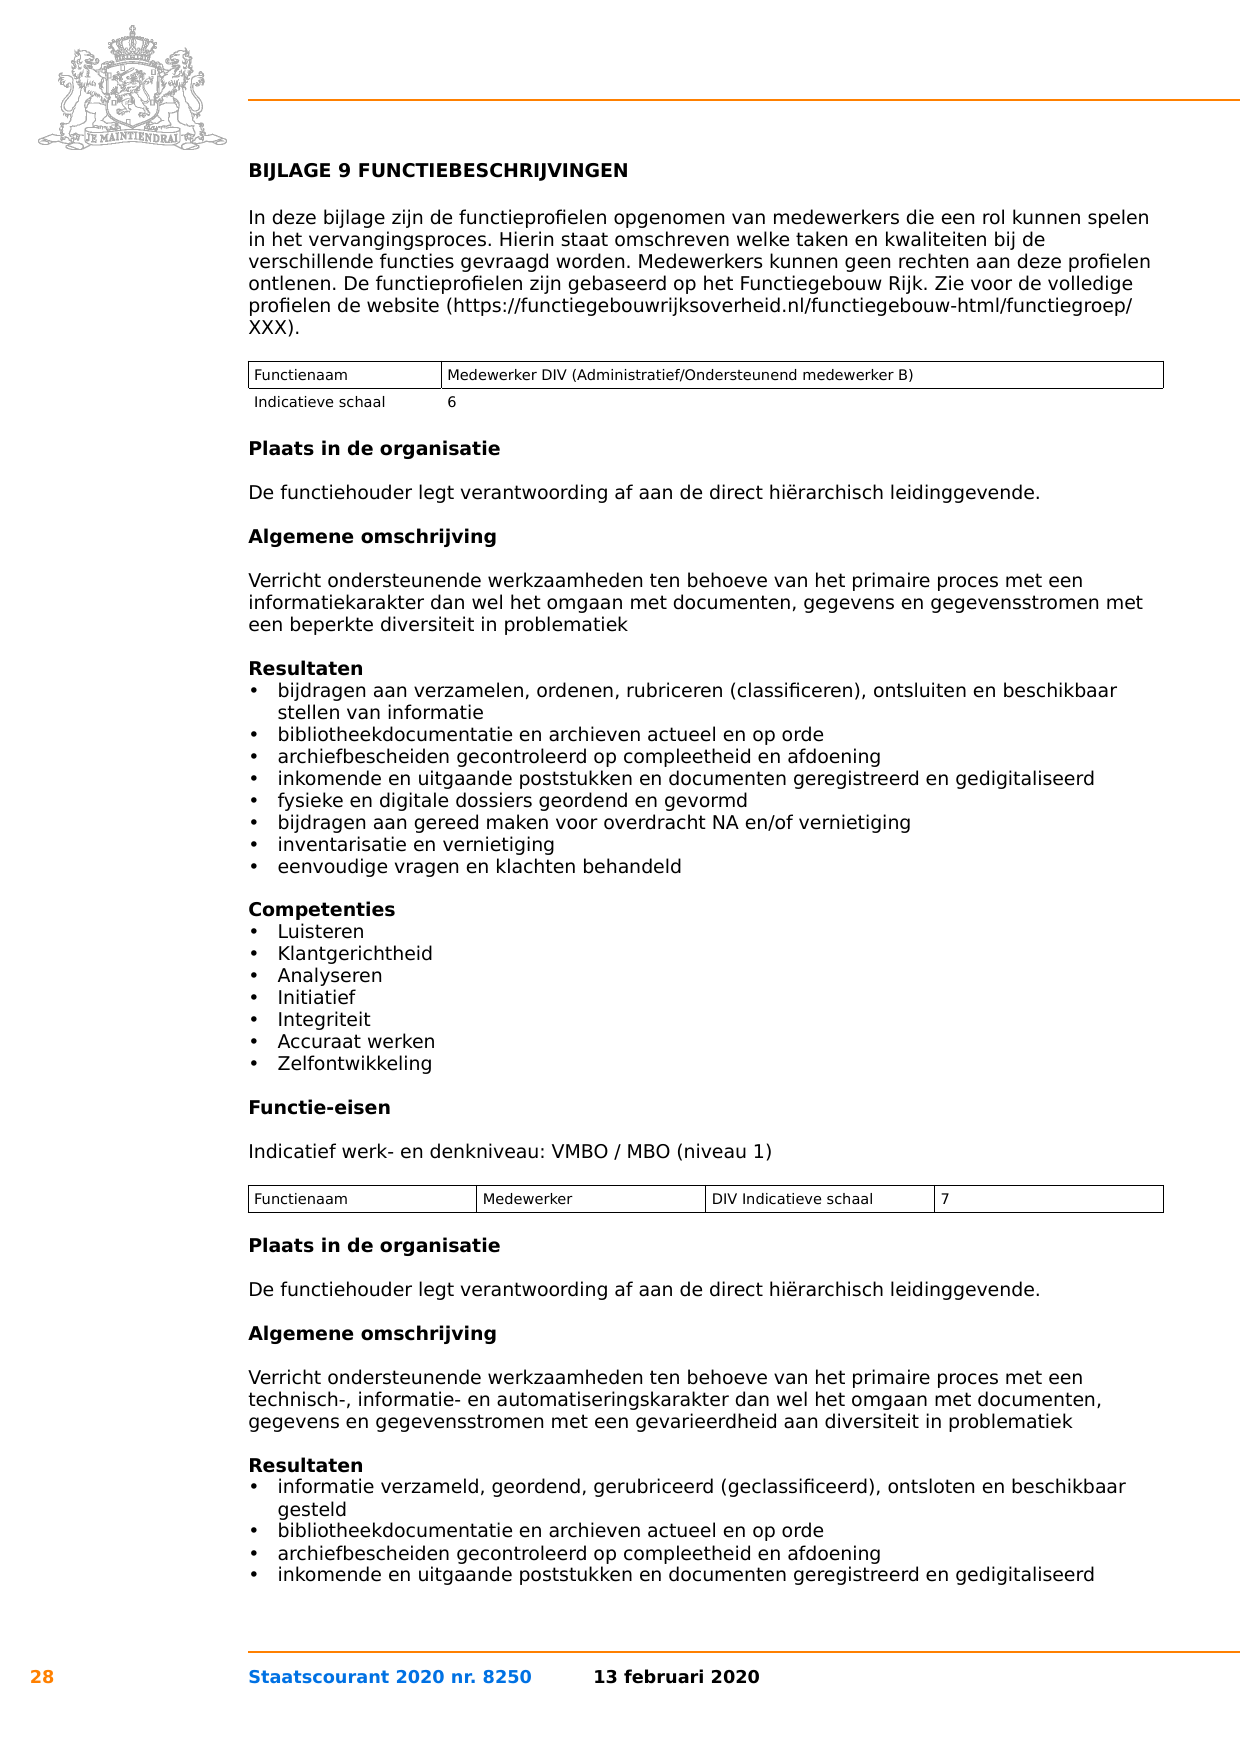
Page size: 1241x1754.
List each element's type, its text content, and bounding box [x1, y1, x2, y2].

text • inkomende en uitgaande poststukken en documenten geregistreerd en gedigitaliseerd [248, 768, 1163, 789]
text • bijdragen aan gereed maken voor overdracht NA en/of vernietiging [248, 812, 1163, 833]
text • eenvoudige vragen en klachten behandeld [248, 856, 1163, 877]
table_header Medewerker DIV (Administratief/Ondersteunend medewerker B) [442, 362, 1163, 388]
text • Luisteren [248, 921, 1163, 943]
subtitle Plaats in de organisatie [248, 1235, 1163, 1257]
text • Accuraat werken [248, 1031, 1163, 1053]
subtitle Resultaten [248, 1454, 1163, 1476]
table_header Functienaam [249, 362, 441, 388]
table_header Medewerker [477, 1186, 705, 1212]
subtitle Plaats in de organisatie [248, 438, 1163, 460]
table_cell 6 [442, 389, 1163, 415]
text • Klantgerichtheid [248, 943, 1163, 965]
subtitle Algemene omschrijving [248, 526, 1163, 548]
table_header DIV Indicatieve schaal [706, 1186, 934, 1212]
subtitle Competenties [248, 899, 1163, 921]
text De functiehouder legt verantwoording af aan de direct hiërarchisch leidinggevende. [248, 482, 1163, 504]
text • Integriteit [248, 1009, 1163, 1031]
table_cell Indicatieve schaal [249, 389, 441, 415]
subtitle Resultaten [248, 658, 1163, 680]
text • Analyseren [248, 965, 1163, 987]
table_header Functienaam [249, 1186, 476, 1212]
text De functiehouder legt verantwoording af aan de direct hiërarchisch leidinggevende. [248, 1279, 1163, 1301]
text • inventarisatie en vernietiging [248, 833, 1163, 856]
text Verricht ondersteunende werkzaamheden ten behoeve van het primaire proces met een technisch-, informatie- en automatiseringskarakter dan wel het omgaan met documenten, gegevens en gegevensstromen met een gevarieerdheid aan diversiteit in problematiek [248, 1367, 1163, 1433]
text • Zelfontwikkeling [248, 1053, 1163, 1075]
text • archiefbescheiden gecontroleerd op compleetheid en afdoening [248, 1542, 1163, 1564]
text • informatie verzameld, geordend, gerubriceerd (geclassificeerd), ontsloten en beschikbaar gesteld [248, 1476, 1163, 1520]
subtitle Algemene omschrijving [248, 1323, 1163, 1345]
text • bibliotheekdocumentatie en archieven actueel en op orde [248, 1520, 1163, 1542]
picture [38, 25, 227, 150]
text • Initiatief [248, 987, 1163, 1009]
table_header 7 [935, 1186, 1163, 1212]
subtitle BIJLAGE 9 FUNCTIEBESCHRIJVINGEN [248, 160, 1163, 182]
text • bibliotheekdocumentatie en archieven actueel en op orde [248, 724, 1163, 746]
text In deze bijlage zijn de functieprofielen opgenomen van medewerkers die een rol kunnen spelen in het vervangingsproces. Hierin staat omschreven welke taken en kwaliteiten bij de verschillende functies gevraagd worden. Medewerkers kunnen geen rechten aan deze profielen ontlenen. De functieprofielen zijn gebaseerd op het Functiegebouw Rijk. Zie voor de volledige profielen de website (https://functiegebouwrijksoverheid.nl/functiegebouw-html/functiegroep/XXX). [248, 207, 1163, 339]
text • fysieke en digitale dossiers geordend en gevormd [248, 789, 1163, 812]
subtitle Functie-eisen [248, 1097, 1163, 1119]
text Indicatief werk- en denkniveau: VMBO / MBO (niveau 1) [248, 1141, 1163, 1163]
text • inkomende en uitgaande poststukken en documenten geregistreerd en gedigitaliseerd [248, 1564, 1163, 1586]
text Verricht ondersteunende werkzaamheden ten behoeve van het primaire proces met een informatiekarakter dan wel het omgaan met documenten, gegevens en gegevensstromen met een beperkte diversiteit in problematiek [248, 570, 1163, 636]
text • archiefbescheiden gecontroleerd op compleetheid en afdoening [248, 746, 1163, 768]
text • bijdragen aan verzamelen, ordenen, rubriceren (classificeren), ontsluiten en beschikbaar stellen van informatie [248, 680, 1163, 724]
